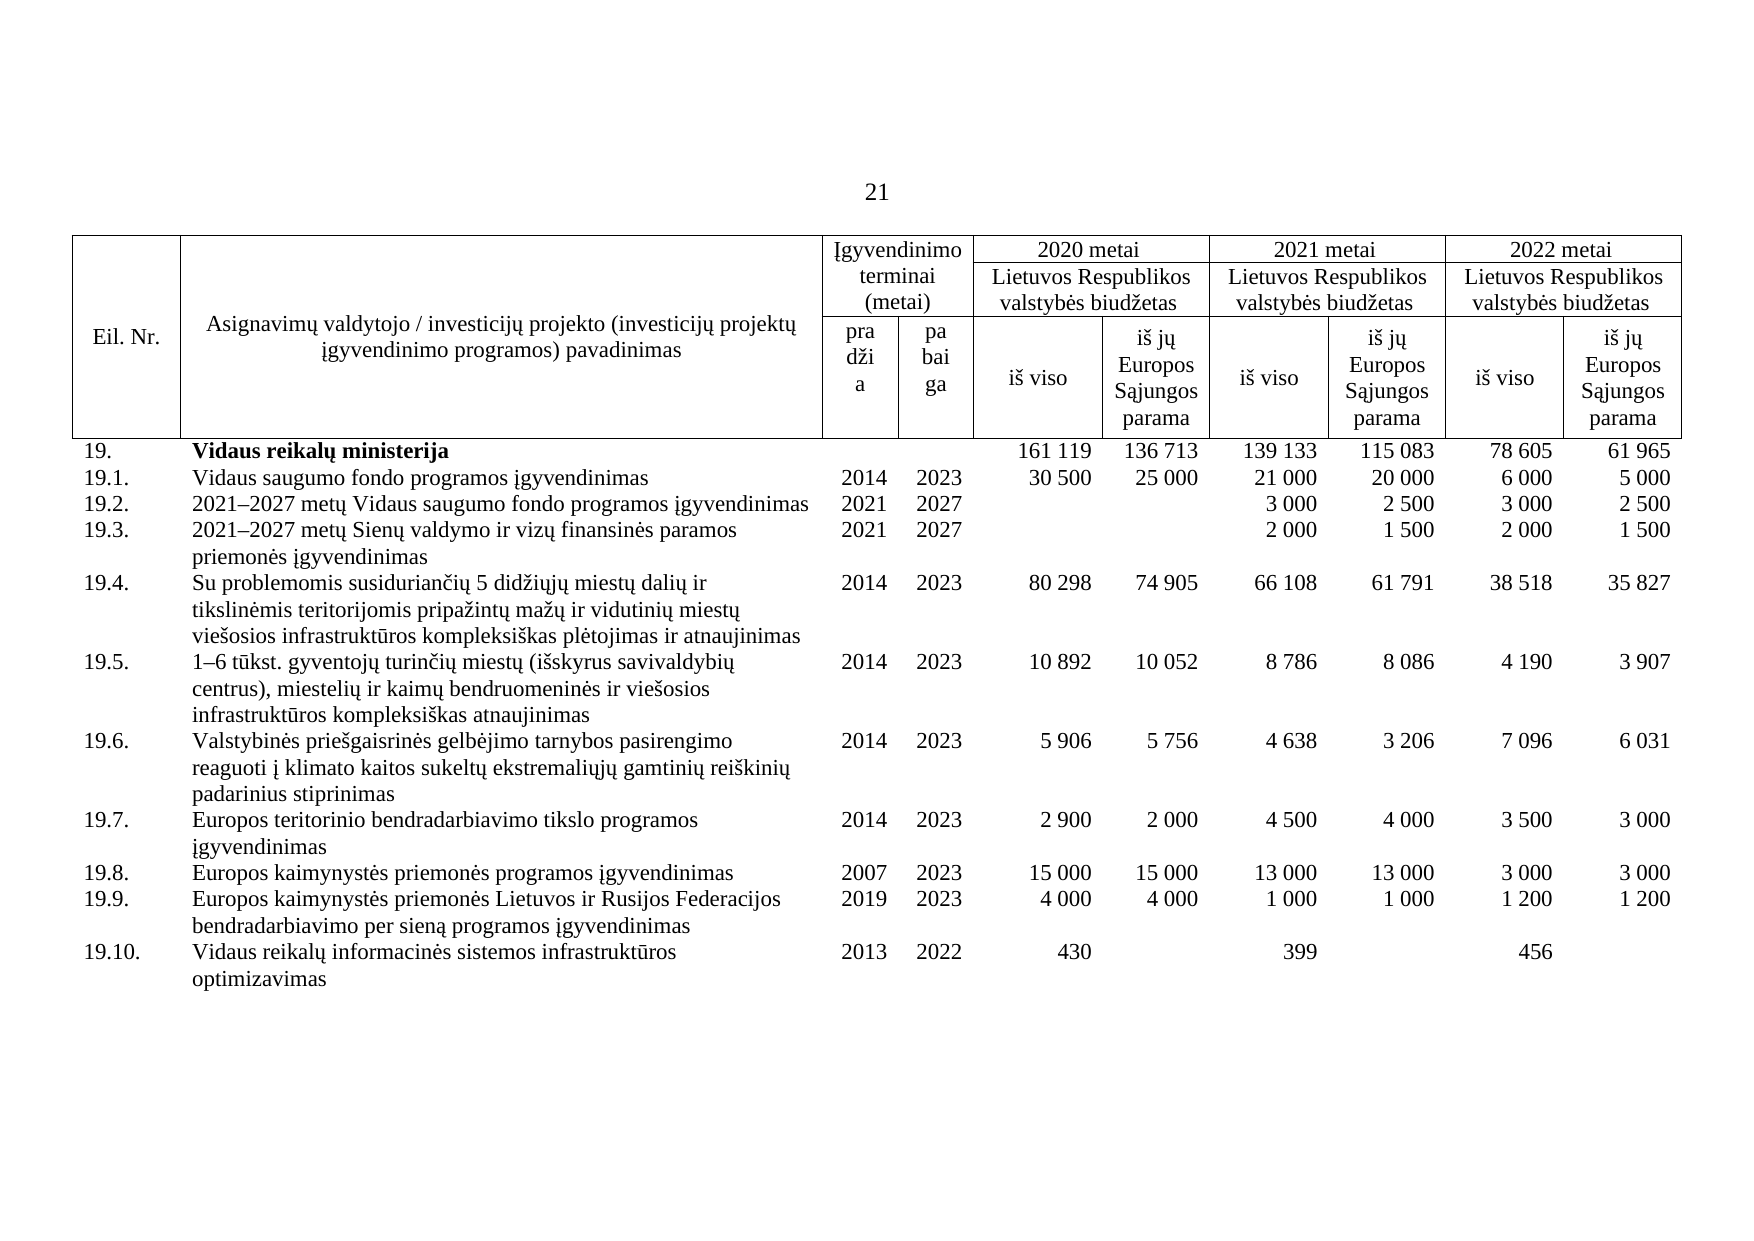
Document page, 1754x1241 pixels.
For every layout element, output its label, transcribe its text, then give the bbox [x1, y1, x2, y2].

table_cell 2 900 [973, 806, 1103, 859]
table_cell 4 638 [1209, 728, 1328, 806]
table_header 2022 metai [1446, 236, 1681, 262]
table_cell 7 096 [1446, 728, 1564, 806]
table_header 2020 metai [974, 236, 1209, 262]
table_cell pabaiga [899, 317, 973, 437]
table_cell 2014 [822, 806, 898, 859]
table_cell 10 892 [973, 648, 1103, 727]
table_cell 19.9. [72, 886, 181, 938]
table_cell 2021 [822, 517, 898, 569]
table_cell 19.7. [72, 806, 181, 859]
table_cell 2007 [822, 859, 898, 886]
table_cell 430 [973, 938, 1103, 991]
table_header 2021 metai [1210, 236, 1445, 262]
table_cell 2013 [822, 938, 898, 991]
table_cell 2021–2027 metų Vidaus saugumo fondo programos įgyvendinimas [181, 490, 822, 517]
table_cell 399 [1209, 938, 1328, 991]
table_cell 19.6. [72, 728, 181, 806]
table_cell 19. [72, 439, 181, 464]
table_cell Europos kaimynystės priemonės Lietuvos ir Rusijos Federacijos bendradarbiavimo per sieną programos įgyvendinimas [181, 886, 822, 938]
table_cell 2014 [822, 648, 898, 727]
table_cell 139 133 [1209, 439, 1328, 464]
table_cell Vidaus saugumo fondo programos įgyvendinimas [181, 464, 822, 490]
table_cell 2023 [898, 569, 973, 648]
table_cell 6 031 [1564, 728, 1682, 806]
table_cell Europos kaimynystės priemonės programos įgyvendinimas [181, 859, 822, 886]
table_cell [1103, 517, 1209, 569]
table_cell 4 000 [1328, 806, 1446, 859]
table_cell 1–6 tūkst. gyventojų turinčių miestų (išskyrus savivaldybių centrus), miestelių ir kaimų bendruomeninės ir viešosios infrastruktūros kompleksiškas atnaujinimas [181, 648, 822, 727]
table_cell 19.3. [72, 517, 181, 569]
table_cell 3 000 [1446, 859, 1564, 886]
table_cell 30 500 [973, 464, 1103, 490]
table_cell Valstybinės priešgaisrinės gelbėjimo tarnybos pasirengimo reaguoti į klimato kaitos sukeltų ekstremaliųjų gamtinių reiškinių padarinius stiprinimas [181, 728, 822, 806]
table_cell 19.5. [72, 648, 181, 727]
table_cell 1 500 [1564, 517, 1682, 569]
table_cell Lietuvos Respublikos valstybės biudžetas [1446, 263, 1681, 316]
table_cell 78 605 [1446, 439, 1564, 464]
table_cell 2023 [898, 648, 973, 727]
table_cell 6 000 [1446, 464, 1564, 490]
table_cell 19.8. [72, 859, 181, 886]
table_cell 2023 [898, 806, 973, 859]
table_cell 4 000 [1103, 886, 1209, 938]
table_cell 2023 [898, 886, 973, 938]
table_cell 15 000 [973, 859, 1103, 886]
table_cell 19.4. [72, 569, 181, 648]
table_header Įgyvendinimo terminai (metai) [823, 236, 973, 316]
table_cell 2 000 [1103, 806, 1209, 859]
table_cell 1 200 [1446, 886, 1564, 938]
table_cell Vidaus reikalų informacinės sistemos infrastruktūros optimizavimas [181, 938, 822, 991]
table_cell 115 083 [1328, 439, 1446, 464]
table_cell 19.2. [72, 490, 181, 517]
table_cell iš viso [1446, 317, 1563, 437]
table_cell 74 905 [1103, 569, 1209, 648]
table_cell 2 000 [1209, 517, 1328, 569]
table_cell 4 190 [1446, 648, 1564, 727]
table_cell 1 500 [1328, 517, 1446, 569]
table_cell 80 298 [973, 569, 1103, 648]
table_cell 66 108 [1209, 569, 1328, 648]
table_cell 5 906 [973, 728, 1103, 806]
table_cell 8 786 [1209, 648, 1328, 727]
table_cell 1 000 [1328, 886, 1446, 938]
table_cell 2022 [898, 938, 973, 991]
table_cell 20 000 [1328, 464, 1446, 490]
table_cell [973, 517, 1103, 569]
table_cell 13 000 [1328, 859, 1446, 886]
table_cell 19.1. [72, 464, 181, 490]
table_cell [973, 490, 1103, 517]
table_cell 2023 [898, 859, 973, 886]
table_cell 2023 [898, 728, 973, 806]
table_cell 3 000 [1209, 490, 1328, 517]
table_cell 38 518 [1446, 569, 1564, 648]
table_cell 2027 [898, 517, 973, 569]
table_cell 19.10. [72, 938, 181, 991]
table_cell [822, 439, 898, 464]
table_cell 2 000 [1446, 517, 1564, 569]
table_cell Lietuvos Respublikos valstybės biudžetas [974, 263, 1209, 316]
table_cell 2 500 [1328, 490, 1446, 517]
table_cell 61 791 [1328, 569, 1446, 648]
table_cell 3 000 [1564, 859, 1682, 886]
table_cell [1103, 938, 1209, 991]
table_cell 161 119 [973, 439, 1103, 464]
table_cell 136 713 [1103, 439, 1209, 464]
table_cell iš viso [974, 317, 1102, 437]
table_cell 2014 [822, 464, 898, 490]
table_cell 5 000 [1564, 464, 1682, 490]
table_cell 2021–2027 metų Sienų valdymo ir vizų finansinės paramos priemonės įgyvendinimas [181, 517, 822, 569]
table_cell 3 000 [1446, 490, 1564, 517]
table_cell 2014 [822, 728, 898, 806]
table_cell iš viso [1210, 317, 1328, 437]
table_cell Su problemomis susiduriančių 5 didžiųjų miestų dalių ir tikslinėmis teritorijomis pripažintų mažų ir vidutinių miestų viešosios infrastruktūros kompleksiškas plėtojimas ir atnaujinimas [181, 569, 822, 648]
table_cell 61 965 [1564, 439, 1682, 464]
table_header Eil. Nr. [73, 236, 180, 437]
table_cell 1 000 [1209, 886, 1328, 938]
table_cell 3 000 [1564, 806, 1682, 859]
table_cell 13 000 [1209, 859, 1328, 886]
table_cell 3 500 [1446, 806, 1564, 859]
table_cell 3 907 [1564, 648, 1682, 727]
table_cell 2021 [822, 490, 898, 517]
table_cell Lietuvos Respublikos valstybės biudžetas [1210, 263, 1445, 316]
table_cell 1 200 [1564, 886, 1682, 938]
table_cell [898, 439, 973, 464]
table_cell 5 756 [1103, 728, 1209, 806]
table_cell Europos teritorinio bendradarbiavimo tikslo programos įgyvendinimas [181, 806, 822, 859]
table_cell 15 000 [1103, 859, 1209, 886]
table_cell [1564, 938, 1682, 991]
table_cell 2019 [822, 886, 898, 938]
table_cell 2 500 [1564, 490, 1682, 517]
table_cell pradžia [823, 317, 898, 437]
table_cell 4 500 [1209, 806, 1328, 859]
table_cell 25 000 [1103, 464, 1209, 490]
table_cell 3 206 [1328, 728, 1446, 806]
table_cell 4 000 [973, 886, 1103, 938]
table_cell 456 [1446, 938, 1564, 991]
table_cell 21 000 [1209, 464, 1328, 490]
table_cell iš jų Europos Sąjungos parama [1329, 317, 1445, 437]
table_cell 8 086 [1328, 648, 1446, 727]
table_cell [1103, 490, 1209, 517]
table_cell Vidaus reikalų ministerija [181, 439, 822, 464]
table_cell iš jų Europos Sąjungos parama [1103, 317, 1209, 437]
table_cell [1328, 938, 1446, 991]
table_cell iš jų Europos Sąjungos parama [1564, 317, 1681, 437]
table_cell 10 052 [1103, 648, 1209, 727]
table_cell 2014 [822, 569, 898, 648]
table_header Asignavimų valdytojo / investicijų projekto (investicijų projektų įgyvendinimo programos) pavadinimas [181, 236, 822, 437]
table_cell 35 827 [1564, 569, 1682, 648]
table_cell 2023 [898, 464, 973, 490]
table_cell 2027 [898, 490, 973, 517]
